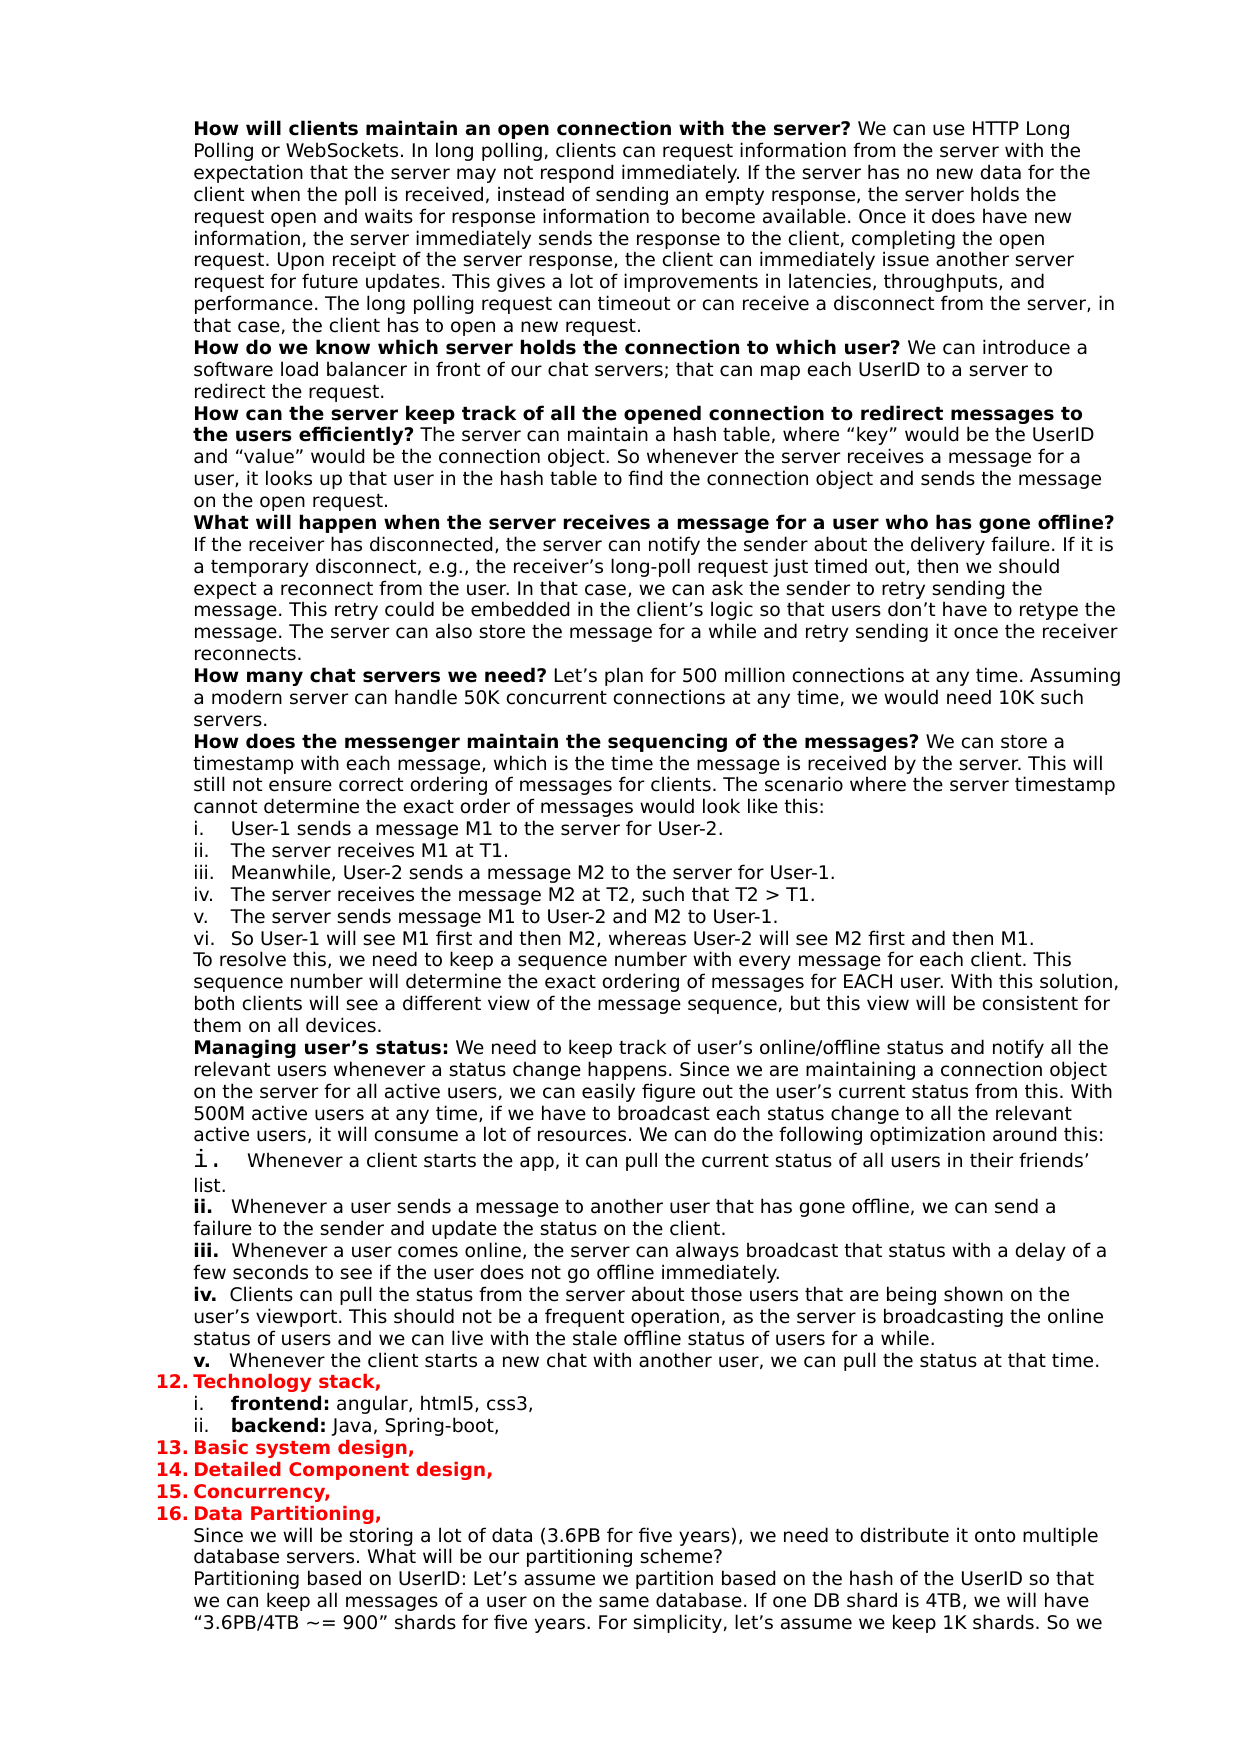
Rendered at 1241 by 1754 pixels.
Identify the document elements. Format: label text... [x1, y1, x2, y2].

list frontend: angular, html5, css3, [193, 1393, 1122, 1415]
list The server sends message M1 to User-2 and M2 to User-1. [193, 906, 1122, 927]
list How do we know which server holds the connection to which user? We can introduce a software load balancer in front of our chat servers; that can map each UserID to a server to redirect the request. [156, 337, 1122, 402]
list How can the server keep track of all the opened connection to redirect messages to the users efficiently? The server can maintain a hash table, where “key” would be the UserID and “value” would be the connection object. So whenever the server receives a message for a user, it looks up that user in the hash table to find the connection object and sends the message on the open request. [156, 402, 1122, 512]
list Detailed Component design, [156, 1459, 1122, 1481]
list What will happen when the server receives a message for a user who has gone offline? If the receiver has disconnected, the server can notify the sender about the delivery failure. If it is a temporary disconnect, e.g., the receiver’s long-poll request just timed out, then we should expect a reconnect from the user. In that case, we can ask the sender to retry sending the message. This retry could be embedded in the client’s logic so that users don’t have to retype the message. The server can also store the message for a while and retry sending it once the receiver reconnects. [156, 512, 1122, 665]
list To resolve this, we need to keep a sequence number with every message for each client. This sequence number will determine the exact ordering of messages for EACH user. With this solution, both clients will see a different view of the message sequence, but this view will be consistent for them on all devices. [156, 949, 1122, 1037]
list Technology stack, [156, 1371, 1122, 1393]
list The server receives the message M2 at T2, such that T2 > T1. [193, 884, 1122, 906]
list How does the messenger maintain the sequencing of the messages? We can store a timestamp with each message, which is the time the message is received by the server. This will still not ensure correct ordering of messages for clients. The scenario where the server timestamp cannot determine the exact order of messages would look like this: [156, 731, 1122, 818]
list Data Partitioning, [156, 1503, 1122, 1524]
list The server receives M1 at T1. [193, 840, 1122, 862]
list Concurrency, [156, 1481, 1122, 1503]
list User-1 sends a message M1 to the server for User-2. [193, 818, 1122, 840]
list i. Whenever a client starts the app, it can pull the current status of all users in their friends’ list. [156, 1146, 1122, 1196]
list Since we will be storing a lot of data (3.6PB for five years), we need to distribute it onto multiple database servers. What will be our partitioning scheme? [156, 1524, 1122, 1568]
list Meanwhile, User-2 sends a message M2 to the server for User-1. [193, 862, 1122, 884]
list How will clients maintain an open connection with the server? We can use HTTP Long Polling or WebSockets. In long polling, clients can request information from the server with the expectation that the server may not respond immediately. If the server has no new data for the client when the poll is received, instead of sending an empty response, the server holds the request open and waits for response information to become available. Once it does have new information, the server immediately sends the response to the client, completing the open request. Upon receipt of the server response, the client can immediately issue another server request for future updates. This gives a lot of improvements in latencies, throughputs, and performance. The long polling request can timeout or can receive a disconnect from the server, in that case, the client has to open a new request. [156, 118, 1122, 337]
list ii. Whenever a user sends a message to another user that has gone offline, we can send a failure to the sender and update the status on the client. [156, 1196, 1122, 1240]
list iv. Clients can pull the status from the server about those users that are being shown on the user’s viewport. This should not be a frequent operation, as the server is broadcasting the online status of users and we can live with the stale offline status of users for a while. [156, 1284, 1122, 1349]
list Managing user’s status: We need to keep track of user’s online/offline status and notify all the relevant users whenever a status change happens. Since we are maintaining a connection object on the server for all active users, we can easily figure out the user’s current status from this. With 500M active users at any time, if we have to broadcast each status change to all the relevant active users, it will consume a lot of resources. We can do the following optimization around this: [156, 1037, 1122, 1146]
list Partitioning based on UserID: Let’s assume we partition based on the hash of the UserID so that we can keep all messages of a user on the same database. If one DB shard is 4TB, we will have “3.6PB/4TB ~= 900” shards for five years. For simplicity, let’s assume we keep 1K shards. So we [156, 1568, 1122, 1634]
list So User-1 will see M1 first and then M2, whereas User-2 will see M2 first and then M1. [193, 927, 1122, 949]
list backend: Java, Spring-boot, [193, 1415, 1122, 1437]
list Basic system design, [156, 1437, 1122, 1459]
list iii. Whenever a user comes online, the server can always broadcast that status with a delay of a few seconds to see if the user does not go offline immediately. [156, 1240, 1122, 1284]
list How many chat servers we need? Let’s plan for 500 million connections at any time. Assuming a modern server can handle 50K concurrent connections at any time, we would need 10K such servers. [156, 665, 1122, 731]
list v. Whenever the client starts a new chat with another user, we can pull the status at that time. [156, 1349, 1122, 1371]
